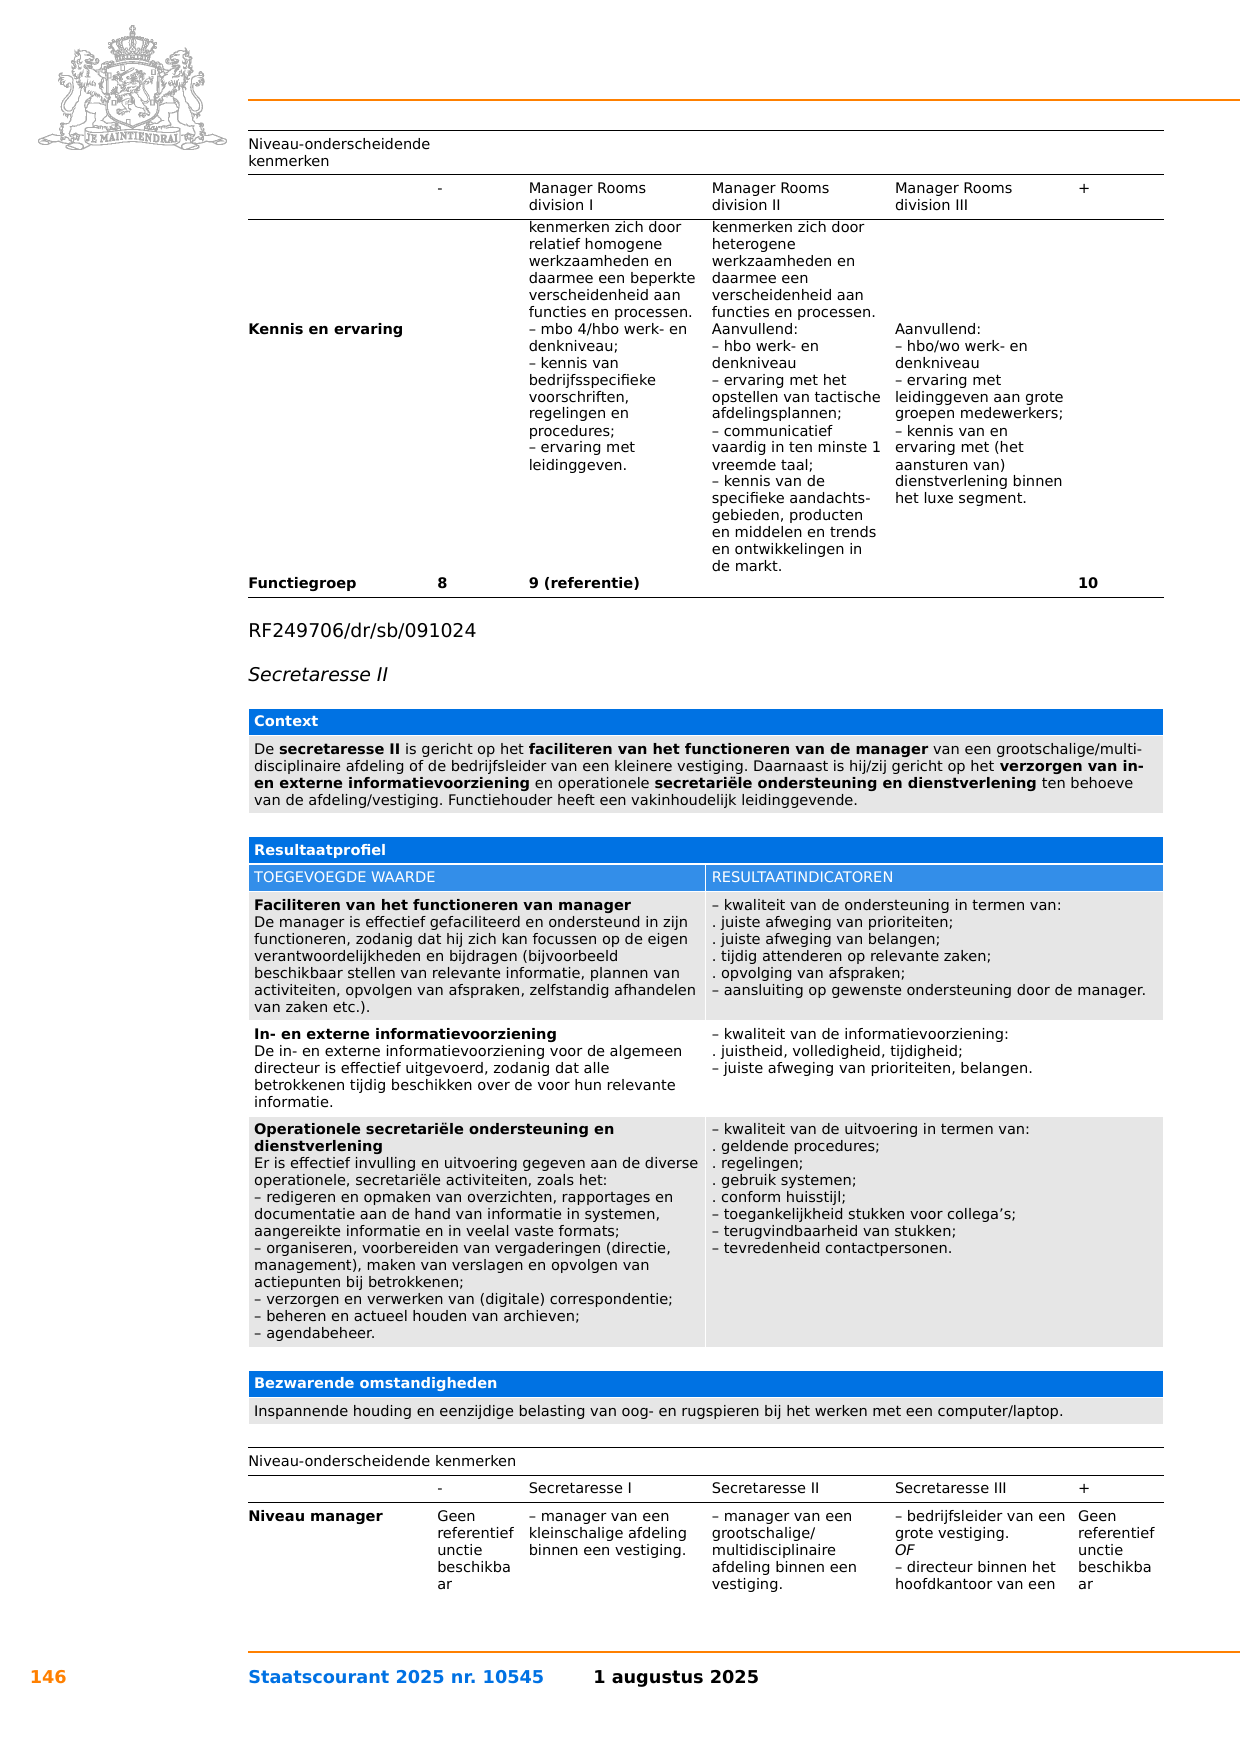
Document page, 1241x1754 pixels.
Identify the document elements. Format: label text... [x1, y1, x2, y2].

table_cell Geen referentiefunctie beschikbaar [431, 1503, 523, 1593]
table_cell – kwaliteit van de ondersteuning in termen van: . juiste afweging van prioriteiten; . juiste afweging van belangen; . tijdig attenderen op relevante zaken; . opvolging van afspraken; – aansluiting op gewenste ondersteuning door de manager. [706, 892, 1163, 1020]
table_cell Aanvullend: – hbo werk- en denkniveau – ervaring met het opstellen van tactische afdelingsplannen; – communicatief vaardig in ten minste 1 vreemde taal; – kennis van de specifieke aandachts-gebieden, producten en middelen en trends en ontwikkelingen in de markt. [706, 321, 889, 575]
table_header [431, 131, 523, 174]
table_cell 9 (referentie) [523, 575, 706, 597]
table_cell Secretaresse II [706, 1476, 889, 1502]
table_cell – manager van een grootschalige/ multidisciplinaire afdeling binnen een vestiging. [706, 1503, 889, 1593]
table_cell + [1072, 175, 1163, 219]
table_cell [431, 220, 523, 575]
table_cell kenmerken zich door heterogene werkzaamheden en daarmee een verscheidenheid aan functies en processen. [706, 220, 889, 321]
table_header Niveau-onderscheidende kenmerken [248, 1448, 1163, 1475]
table_cell [248, 220, 431, 321]
picture [38, 25, 227, 150]
table_cell Niveau manager [248, 1503, 431, 1593]
table_cell Manager Rooms division II [706, 175, 889, 219]
table_cell [248, 1476, 431, 1502]
table_cell In- en externe informatievoorziening De in- en externe informatievoorziening voor de algemeen directeur is effectief uitgevoerd, zodanig dat alle betrokkenen tijdig beschikken over de voor hun relevante informatie. [249, 1021, 705, 1116]
table_cell RESULTAATINDICATOREN [706, 865, 1163, 891]
table_cell Geen referentiefunctie beschikbaar [1072, 1503, 1163, 1593]
table_header Niveau-onderscheidende kenmerken [248, 131, 431, 174]
table_cell Manager Rooms division III [889, 175, 1072, 219]
table_cell TOEGEVOEGDE WAARDE [249, 865, 705, 891]
table_cell – kwaliteit van de informatievoorziening: . juistheid, volledigheid, tijdigheid; – juiste afweging van prioriteiten, belangen. [706, 1021, 1163, 1116]
table_cell Operationele secretariële ondersteuning en dienstverlening Er is effectief invulling en uitvoering gegeven aan de diverse operationele, secretariële activiteiten, zoals het: – redigeren en opmaken van overzichten, rapportages en documentatie aan de hand van informatie in systemen, aangereikte informatie en in veelal vaste formats; – organiseren, voorbereiden van vergaderingen (directie, management), maken van verslagen en opvolgen van actiepunten bij betrokkenen; – verzorgen en verwerken van (digitale) correspondentie; – beheren en actueel houden van archieven; – agendabeheer. [249, 1117, 705, 1347]
table_cell Secretaresse I [523, 1476, 706, 1502]
table_cell [889, 220, 1072, 321]
table_cell – manager van een kleinschalige afdeling binnen een vestiging. [523, 1503, 706, 1593]
table_header Context [249, 709, 1163, 735]
table_header [1072, 131, 1163, 174]
table_cell – bedrijfsleider van een grote vestiging. OF – directeur binnen het hoofdkantoor van een [889, 1503, 1072, 1593]
table_cell – mbo 4/hbo werk- en denkniveau; – kennis van bedrijfsspecifieke voorschriften, regelingen en procedures; – ervaring met leidinggeven. [523, 321, 706, 575]
table_header Bezwarende omstandigheden [249, 1371, 1163, 1397]
table_header Resultaatprofiel [249, 837, 1163, 863]
table_cell - [431, 1476, 523, 1502]
table_header [889, 131, 1072, 174]
table_cell + [1072, 1476, 1163, 1502]
table_header [523, 131, 706, 174]
table_cell Functiegroep [248, 575, 431, 597]
table_cell [889, 575, 1072, 597]
table_cell Kennis en ervaring [248, 321, 431, 575]
text RF249706/dr/sb/091024 [248, 620, 1163, 642]
table_cell 8 [431, 575, 523, 597]
table_header [706, 131, 889, 174]
table_cell Manager Rooms division I [523, 175, 706, 219]
table_cell – kwaliteit van de uitvoering in termen van: . geldende procedures; . regelingen; . gebruik systemen; . conform huisstijl; – toegankelijkheid stukken voor collega’s; – terugvindbaarheid van stukken; – tevredenheid contactpersonen. [706, 1117, 1163, 1347]
table_cell Faciliteren van het functioneren van manager De manager is effectief gefaciliteerd en ondersteund in zijn functioneren, zodanig dat hij zich kan focussen op de eigen verantwoordelijkheden en bijdragen (bijvoorbeeld beschikbaar stellen van relevante informatie, plannen van activiteiten, opvolgen van afspraken, zelfstandig afhandelen van zaken etc.). [249, 892, 705, 1020]
table_cell [706, 575, 889, 597]
table_cell De secretaresse II is gericht op het faciliteren van het functioneren van de manager van een grootschalige/multi-disciplinaire afdeling of de bedrijfsleider van een kleinere vestiging. Daarnaast is hij/zij gericht op het verzorgen van in- en externe informatievoorziening en operationele secretariële ondersteuning en dienstverlening ten behoeve van de afdeling/vestiging. Functiehouder heeft een vakinhoudelijk leidinggevende. [249, 736, 1163, 813]
subtitle Secretaresse II [248, 664, 1163, 686]
table_cell [1072, 220, 1163, 575]
table_cell 10 [1072, 575, 1163, 597]
table_cell [248, 175, 431, 219]
table_cell Secretaresse III [889, 1476, 1072, 1502]
table_cell Inspannende houding en eenzijdige belasting van oog- en rugspieren bij het werken met een computer/laptop. [249, 1398, 1163, 1424]
table_cell Aanvullend: – hbo/wo werk- en denkniveau – ervaring met leidinggeven aan grote groepen medewerkers; – kennis van en ervaring met (het aansturen van) dienstverlening binnen het luxe segment. [889, 321, 1072, 575]
table_cell - [431, 175, 523, 219]
table_cell kenmerken zich door relatief homogene werkzaamheden en daarmee een beperkte verscheidenheid aan functies en processen. [523, 220, 706, 321]
